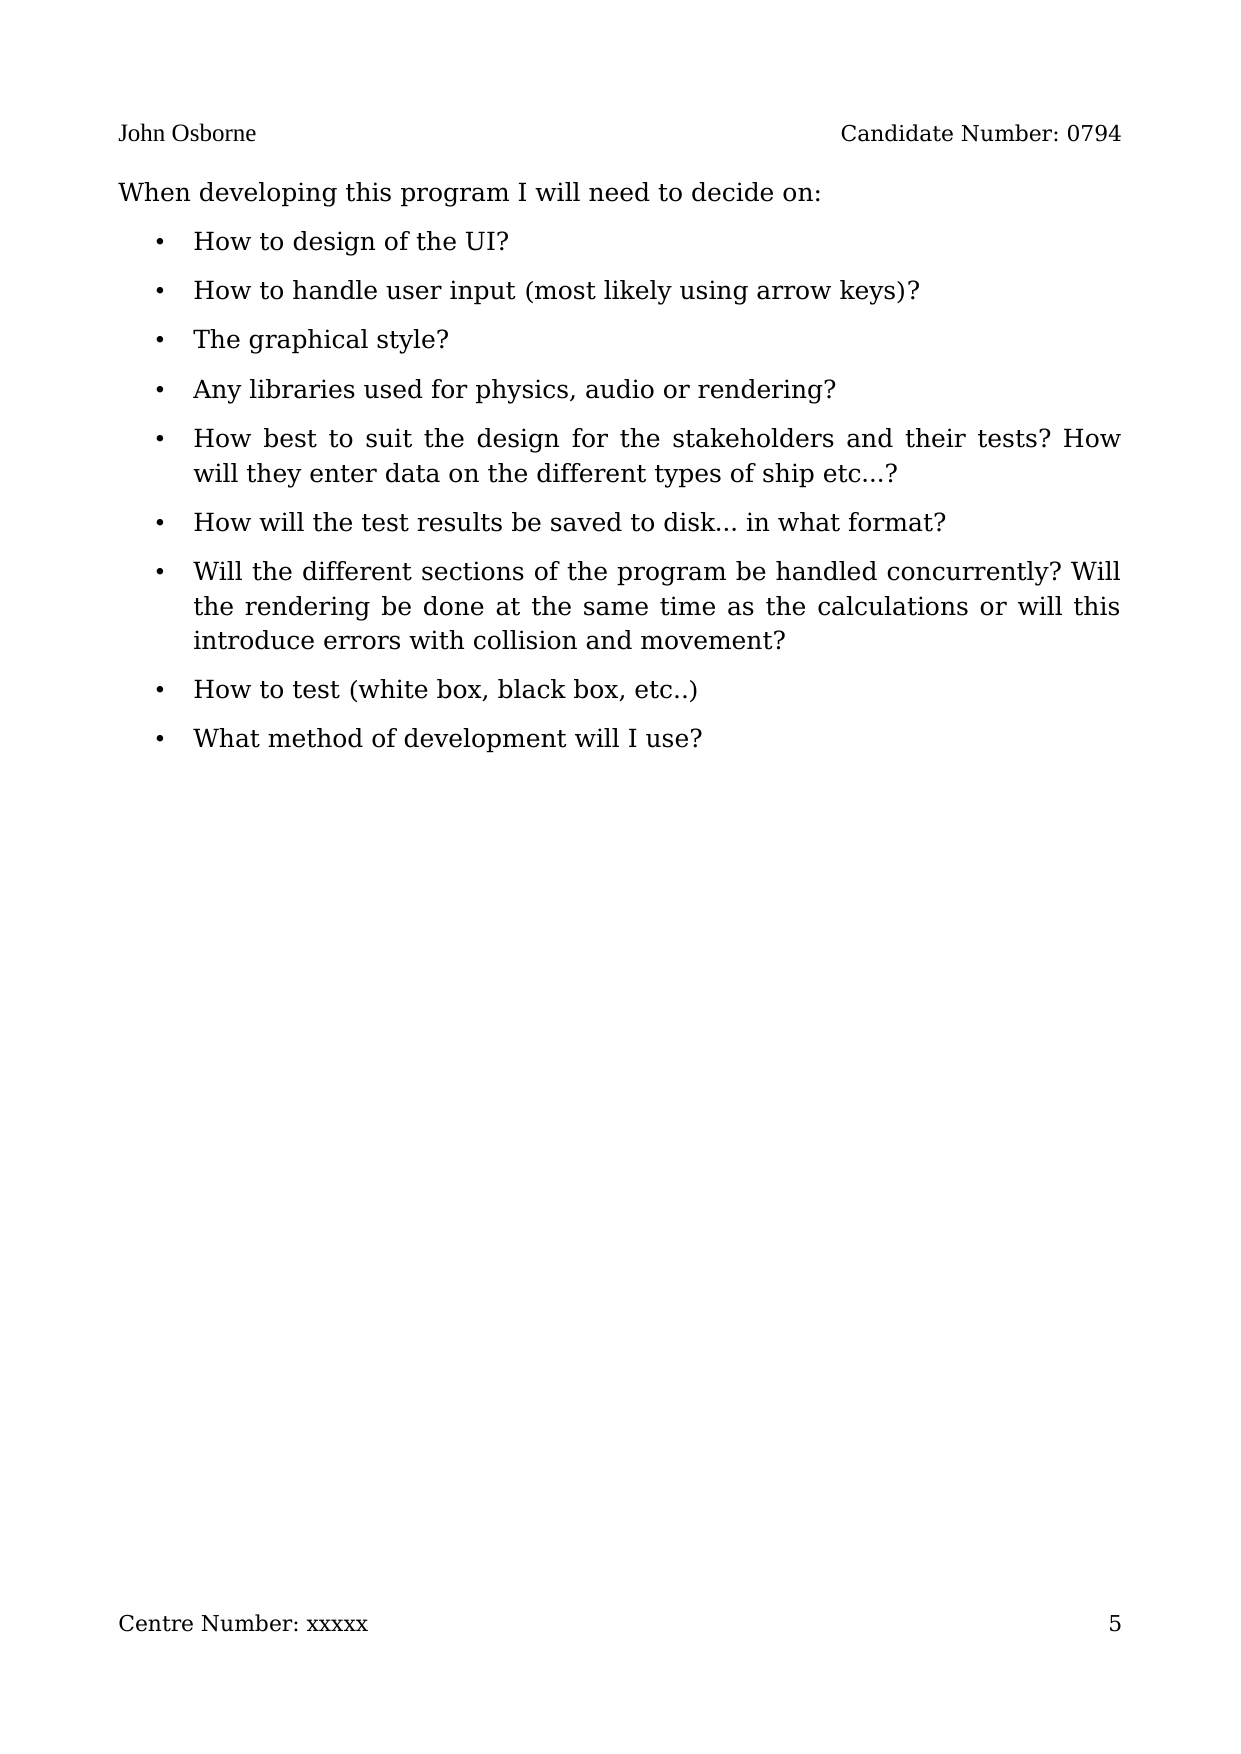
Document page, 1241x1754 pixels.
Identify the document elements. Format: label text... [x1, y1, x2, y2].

list Any libraries used for physics, audio or rendering? [156, 373, 1122, 403]
list How will the test results be saved to disk… in what format? [156, 506, 1122, 536]
list Will the different sections of the program be handled concurrently? Will the rendering be done at the same time as the calculations or will this introduce errors with collision and movement? [156, 556, 1122, 655]
list What method of development will I use? [156, 723, 1122, 753]
list How best to suit the design for the stakeholders and their tests? How will they enter data on the different types of ship etc…? [156, 422, 1122, 487]
list How to test (white box, black box, etc..) [156, 674, 1122, 704]
list The graphical style? [156, 324, 1122, 354]
text When developing this program I will need to decide on: [118, 176, 1122, 206]
list How to design of the UI? [156, 225, 1122, 256]
list How to handle user input (most likely using arrow keys)? [156, 275, 1122, 305]
